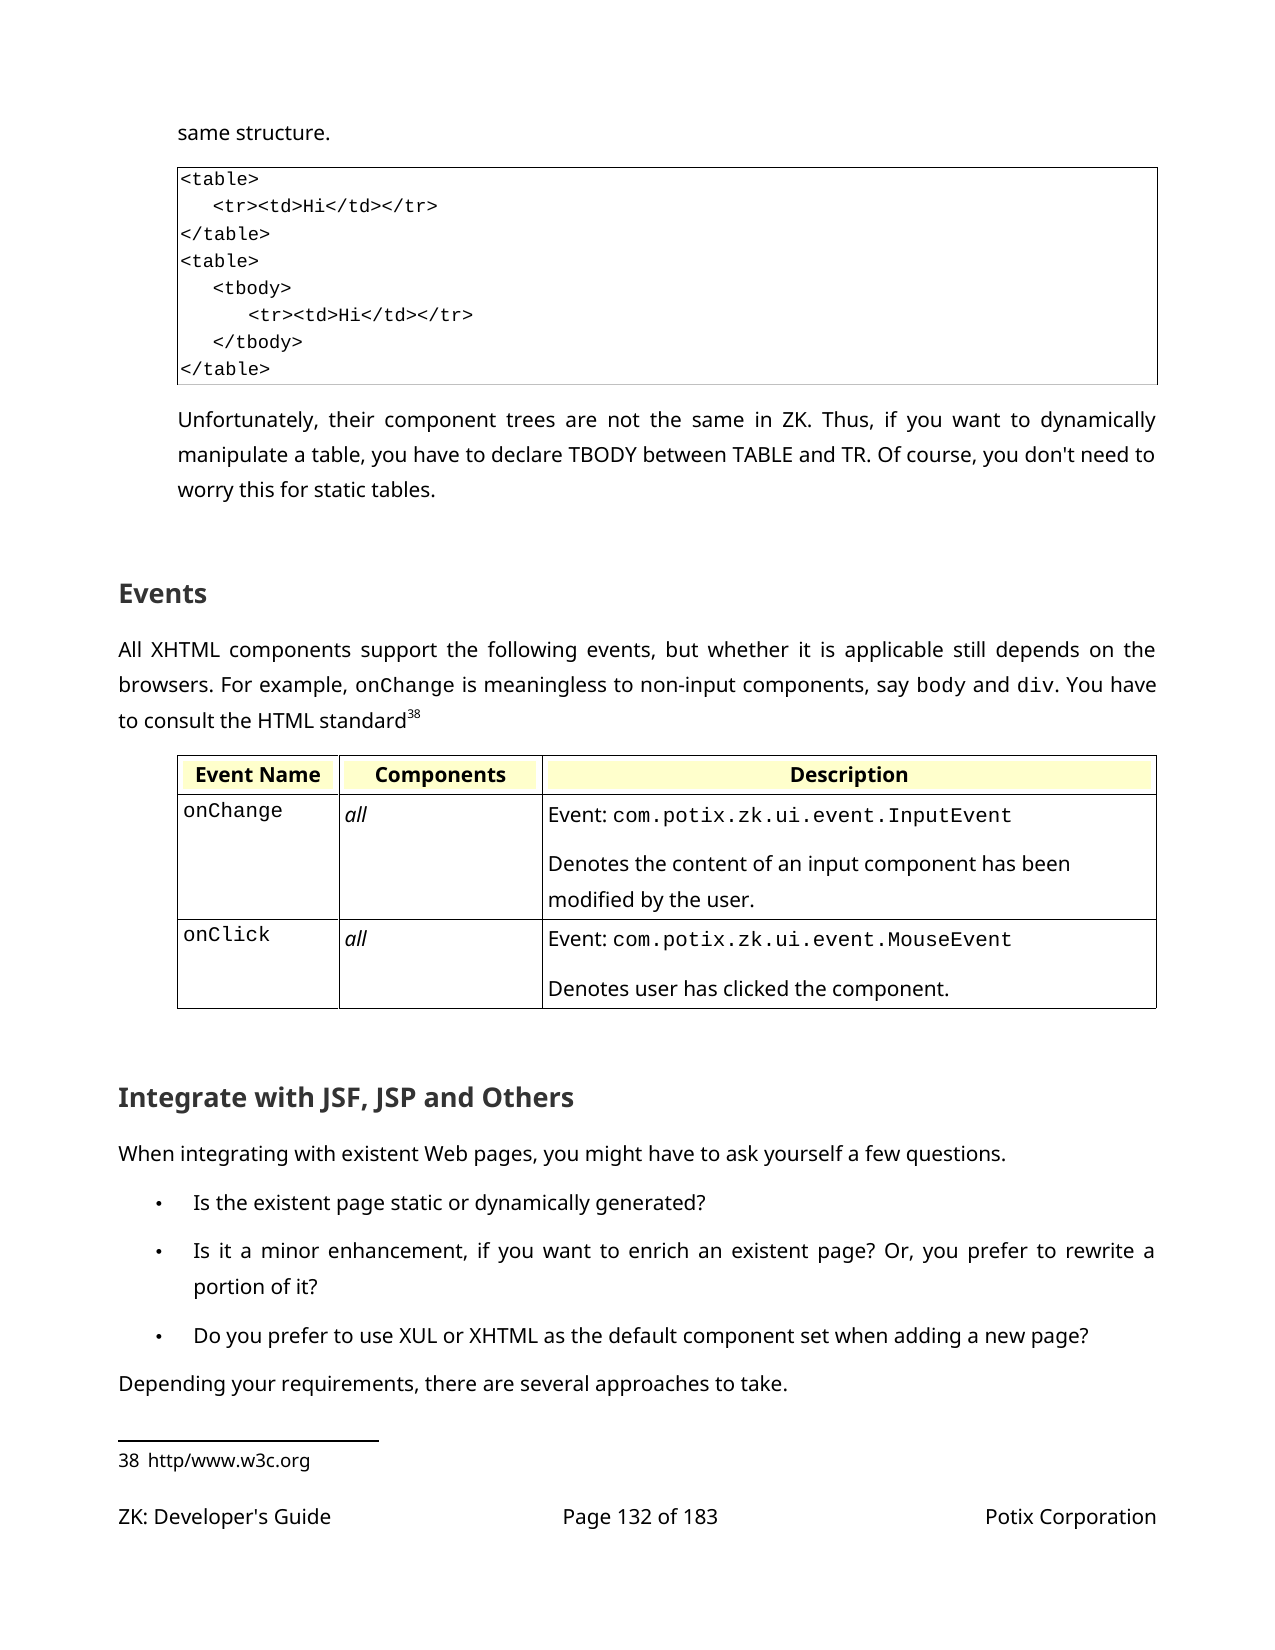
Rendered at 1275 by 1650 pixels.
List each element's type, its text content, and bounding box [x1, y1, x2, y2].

text </table> [178, 357, 1157, 384]
text <table> [178, 248, 1157, 273]
text When integrating with existent Web pages, you might have to ask yourself a few questions. [118, 1139, 1157, 1167]
text </tbody> [178, 330, 1157, 354]
text <table> [178, 168, 1157, 191]
table_header Components [340, 756, 542, 794]
table_cell onClick [178, 920, 338, 1008]
table_header Event Name [178, 756, 338, 794]
list Is it a minor enhancement, if you want to enrich an existent page? Or, you prefer to rewrite a portion of it? [156, 1237, 1157, 1300]
table_cell all [340, 795, 542, 919]
table_cell Event: com.potix.zk.ui.event.MouseEvent Denotes user has clicked the component. [543, 920, 1156, 1008]
text <tbody> [178, 276, 1157, 300]
text <tr><td>Hi</td></tr> [178, 194, 1157, 218]
text Unfortunately, their component trees are not the same in ZK. Thus, if you want to dynamically manipulate a table, you have to declare TBODY between TABLE and TR. Of course, you don't need to worry this for static tables. [177, 405, 1157, 504]
table_header Description [543, 756, 1156, 794]
text <tr><td>Hi</td></tr> [178, 303, 1157, 327]
text </table> [178, 221, 1157, 246]
table_cell all [340, 920, 542, 1008]
table_cell onChange [178, 795, 338, 919]
list Do you prefer to use XUL or XHTML as the default component set when adding a new page? [156, 1321, 1157, 1349]
text http/www.w3c.org [118, 1447, 1157, 1473]
table_cell Event: com.potix.zk.ui.event.InputEvent Denotes the content of an input component has been modified by the user. [543, 795, 1156, 919]
text same structure. [177, 118, 1157, 146]
list Is the existent page static or dynamically generated? [156, 1188, 1157, 1216]
text Depending your requirements, there are several approaches to take. [118, 1369, 1157, 1398]
text All XHTML components support the following events, but whether it is applicable still depends on the browsers. For example, onChange is meaningless to non-input components, say body and div. You have to consult the HTML standard [118, 635, 1157, 734]
subtitle Events [118, 575, 1157, 611]
subtitle Integrate with JSF, JSP and Others [118, 1078, 1157, 1115]
